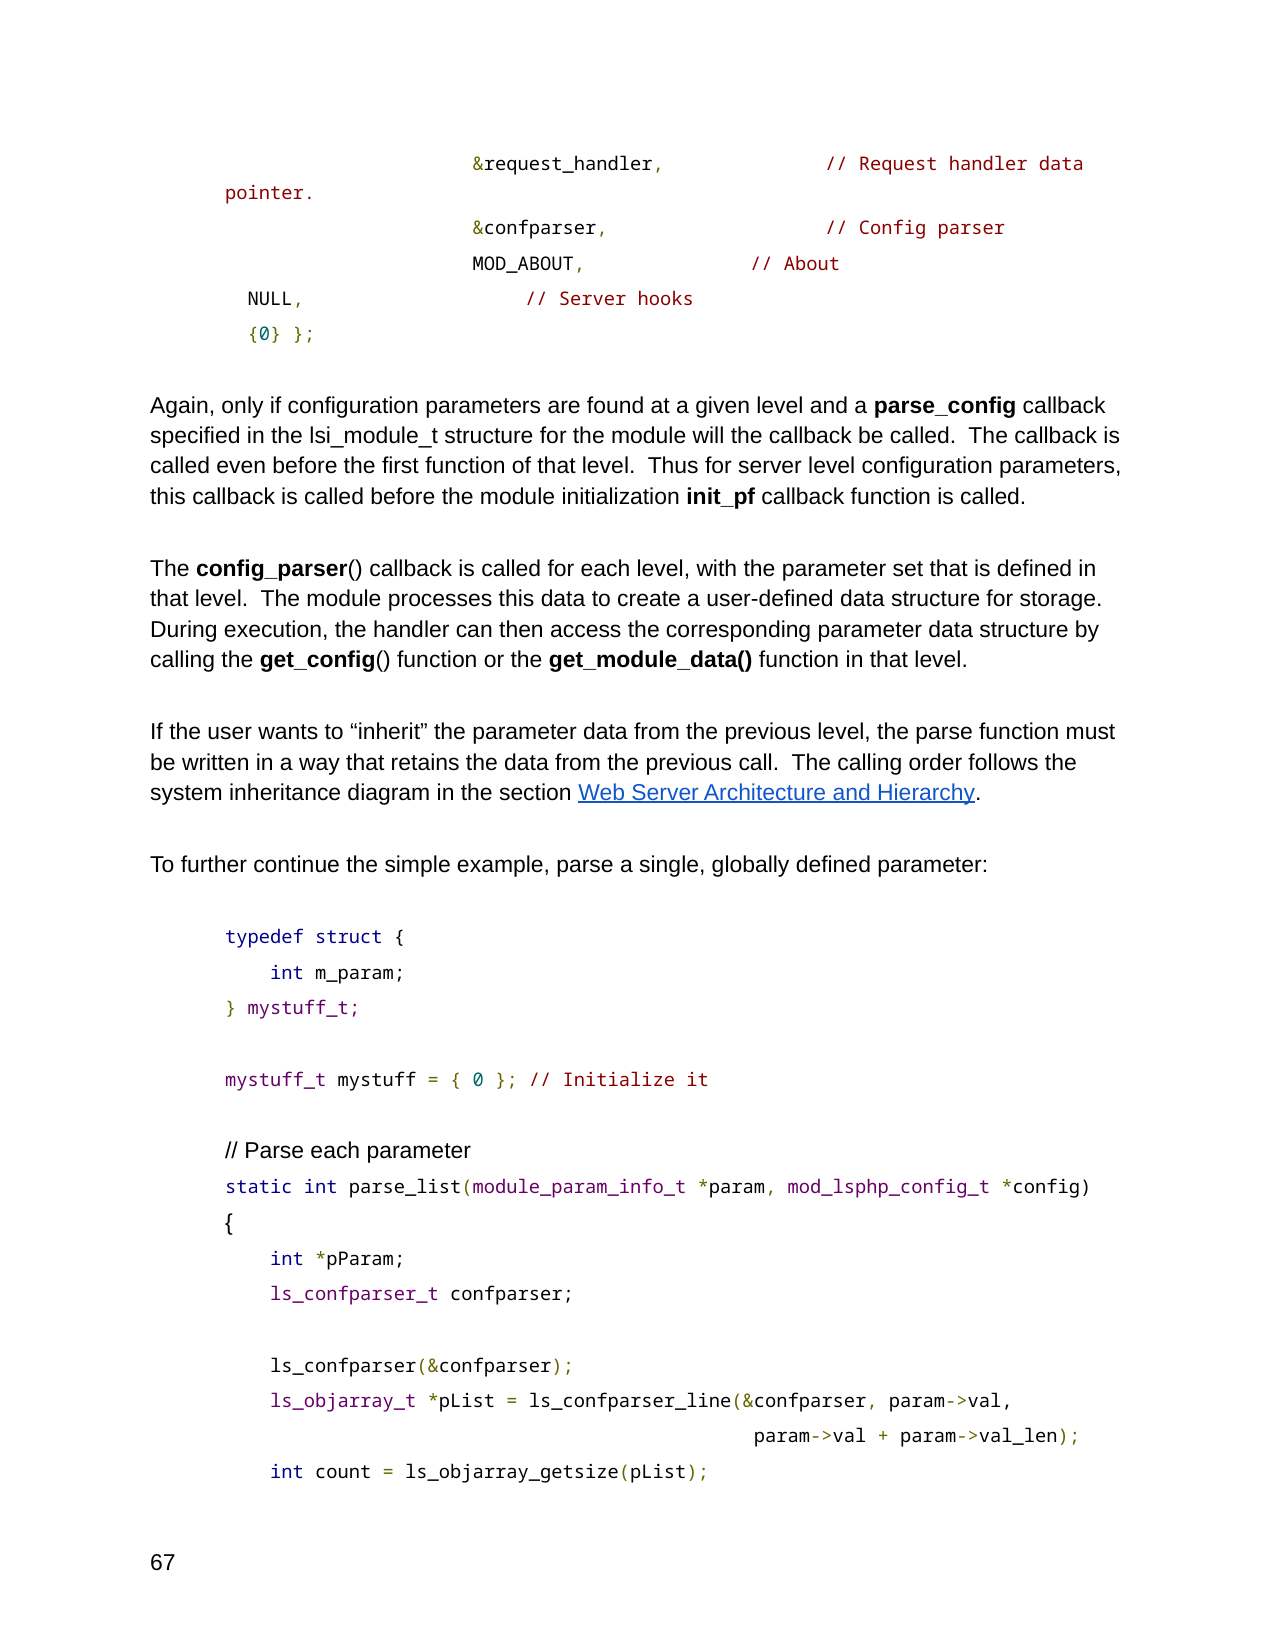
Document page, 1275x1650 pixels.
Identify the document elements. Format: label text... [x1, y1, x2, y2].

text NULL, // Server hooks [225, 285, 1125, 311]
text mystuff_t mystuff = { 0 }; // Initialize it [225, 1066, 1125, 1091]
text int count = ls_objarray_getsize(pList); [225, 1458, 1125, 1484]
text ls_objarray_t *pList = ls_confparser_line(&confparser, param->val, [225, 1387, 1125, 1413]
text &request_handler, // Request handler data pointer. [225, 150, 1125, 205]
text To further continue the simple example, parse a single, globally defined parameter: [150, 851, 1125, 878]
text typedef struct { [225, 924, 1125, 949]
text {0} }; [225, 321, 1125, 346]
text &confparser, // Config parser [225, 214, 1125, 240]
text If the user wants to “inherit” the parameter data from the previous level, the parse function must be written in a way that retains the data from the previous call. The calling order follows the system inheritance diagram in the section Web Server Architecture and Hierarchy. [150, 718, 1125, 805]
text ls_confparser_t confparser; [225, 1281, 1125, 1306]
text static int parse_list(module_param_info_t *param, mod_lsphp_config_t *config) [225, 1174, 1125, 1199]
text ls_confparser(&confparser); [225, 1352, 1125, 1378]
text Again, only if configuration parameters are found at a given level and a parse_config callback specified in the lsi_module_t structure for the module will the callback be called. The callback is called even before the first function of that level. Thus for server level configuration parameters, this callback is called before the module initialization init_pf callback function is called. [150, 392, 1125, 509]
text The config_parser() callback is called for each level, with the parameter set that is defined in that level. The module processes this data to create a user-defined data structure for storage. During execution, the handler can then access the corresponding parameter data structure by calling the get_config() function or the get_module_data() function in that level. [150, 555, 1125, 672]
text // Parse each parameter [225, 1137, 1125, 1164]
text { [225, 1209, 1125, 1235]
text int *pParam; [225, 1245, 1125, 1271]
text MOD_ABOUT, // About [225, 250, 1125, 275]
text } mystuff_t; [225, 994, 1125, 1020]
text param->val + param->val_len); [225, 1423, 1125, 1448]
text int m_param; [225, 959, 1125, 984]
